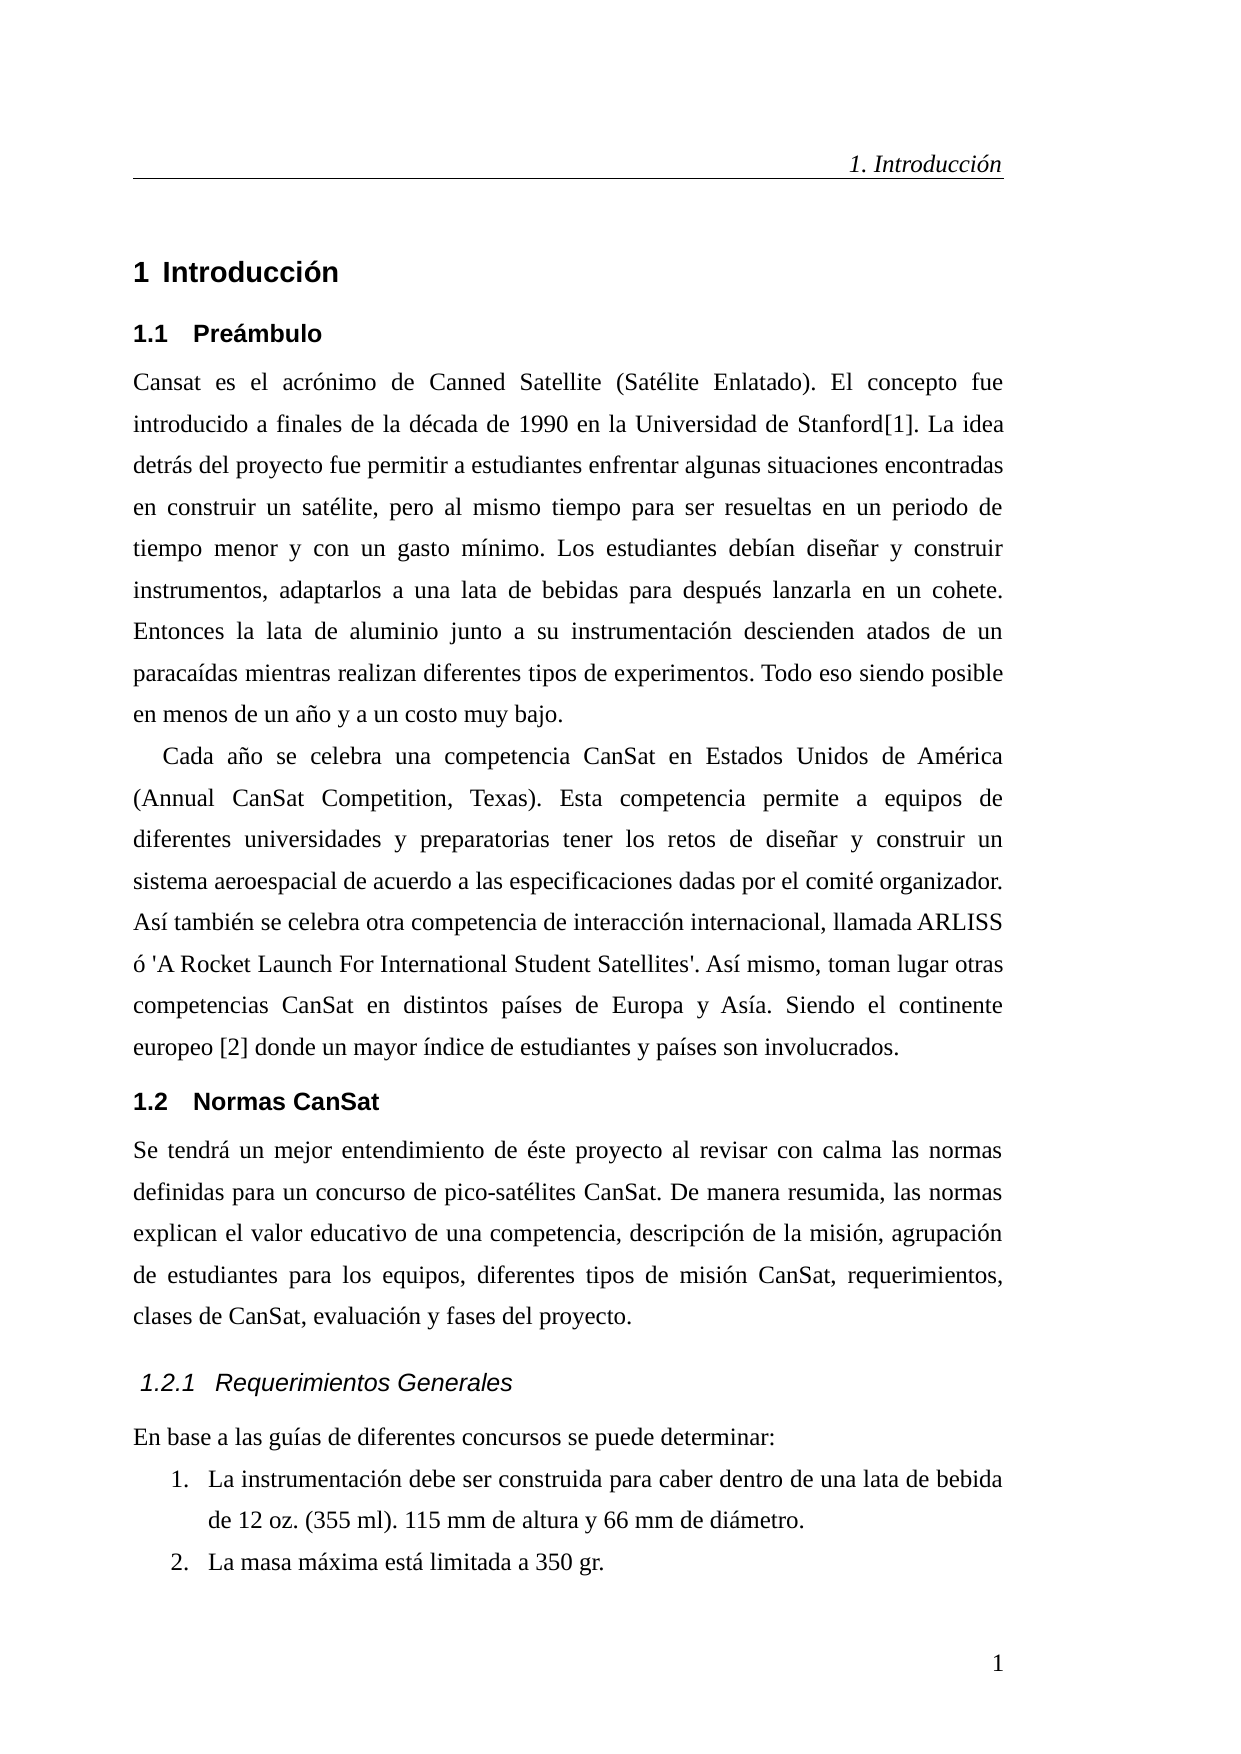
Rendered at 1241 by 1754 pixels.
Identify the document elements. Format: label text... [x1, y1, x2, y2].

list La masa máxima está limitada a 350 gr. [170, 1548, 1004, 1576]
text Cansat es el acrónimo de Canned Satellite (Satélite Enlatado). El concepto fue introducido a finales de la década de 1990 en la Universidad de Stanford[1]. La idea detrás del proyecto fue permitir a estudiantes enfrentar algunas situaciones encontradas en construir un satélite, pero al mismo tiempo para ser resueltas en un periodo de tiempo menor y con un gasto mínimo. Los estudiantes debían diseñar y construir instrumentos, adaptarlos a una lata de bebidas para después lanzarla en un cohete. Entonces la lata de aluminio junto a su instrumentación descienden atados de un paracaídas mientras realizan diferentes tipos de experimentos. Todo eso siendo posible en menos de un año y a un costo muy bajo. [133, 368, 1004, 728]
list La instrumentación debe ser construida para caber dentro de una lata de bebida de 12 oz. (355 ml). 115 mm de altura y 66 mm de diámetro. [170, 1465, 1004, 1534]
subtitle Introducción [133, 256, 1004, 288]
text En base a las guías de diferentes concursos se puede determinar: [133, 1423, 1004, 1451]
subtitle Requerimientos Generales [140, 1369, 1004, 1397]
text Se tendrá un mejor entendimiento de éste proyecto al revisar con calma las normas definidas para un concurso de pico-satélites CanSat. De manera resumida, las normas explican el valor educativo de una competencia, descripción de la misión, agrupación de estudiantes para los equipos, diferentes tipos de misión CanSat, requerimientos, clases de CanSat, evaluación y fases del proyecto. [133, 1136, 1004, 1330]
subtitle Preámbulo [133, 320, 1004, 348]
text Cada año se celebra una competencia CanSat en Estados Unidos de América (Annual CanSat Competition, Texas). Esta competencia permite a equipos de diferentes universidades y preparatorias tener los retos de diseñar y construir un sistema aeroespacial de acuerdo a las especificaciones dadas por el comité organizador. Así también se celebra otra competencia de interacción internacional, llamada ARLISS ó 'A Rocket Launch For International Student Satellites'. Así mismo, toman lugar otras competencias CanSat en distintos países de Europa y Asía. Siendo el continente europeo [2] donde un mayor índice de estudiantes y países son involucrados. [133, 742, 1004, 1061]
subtitle Normas CanSat [133, 1088, 1004, 1116]
